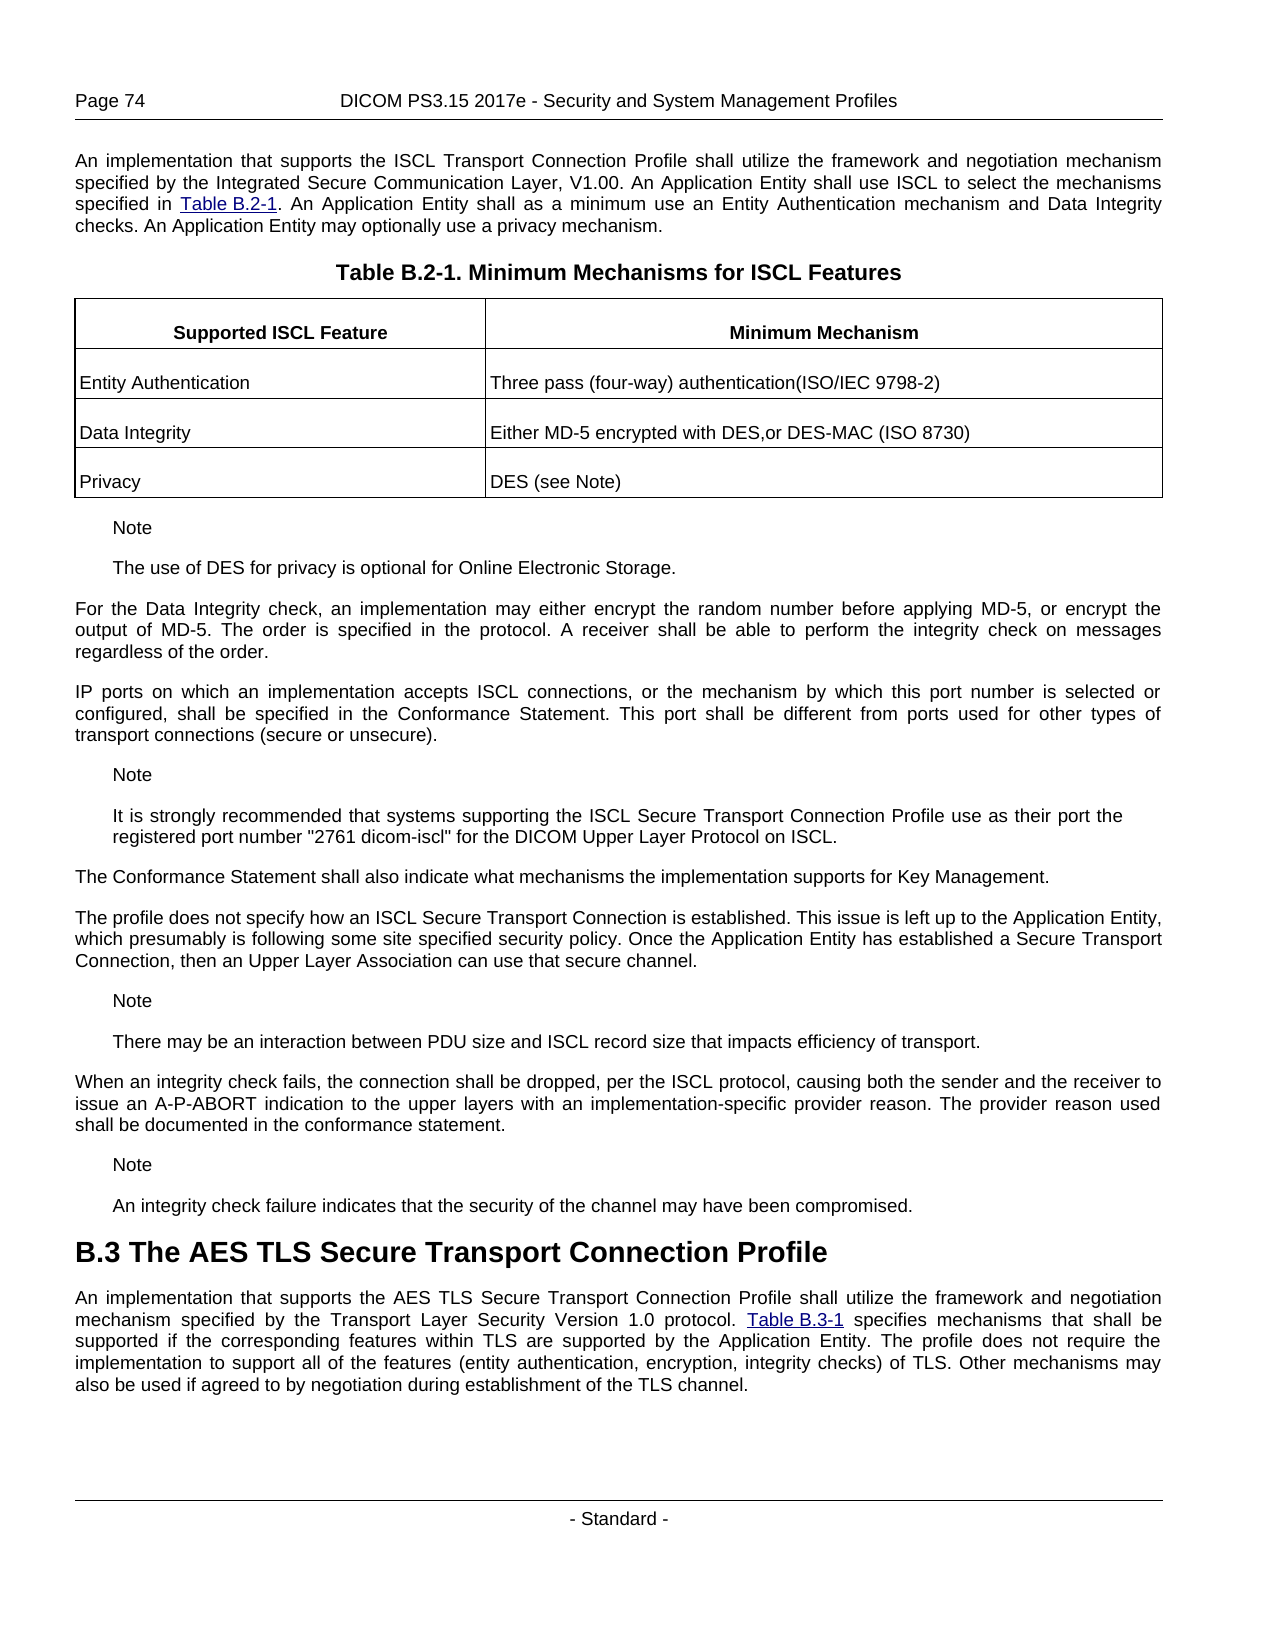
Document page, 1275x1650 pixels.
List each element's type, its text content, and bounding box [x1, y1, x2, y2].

text Note [112, 517, 1125, 538]
text It is strongly recommended that systems supporting the ISCL Secure Transport Connection Profile use as their port the registered port number "2761 dicom-iscl" for the DICOM Upper Layer Protocol on ISCL. [112, 804, 1125, 848]
text The Conformance Statement shall also indicate what mechanisms the implementation supports for Key Management. [75, 866, 1162, 888]
text For the Data Integrity check, an implementation may either encrypt the random number before applying MD-5, or encrypt the output of MD-5. The order is specified in the protocol. A receiver shall be able to perform the integrity check on messages regardless of the order. [75, 597, 1162, 662]
table_cell DES (see Note) [486, 448, 1162, 497]
text Note [112, 1154, 1125, 1176]
table_header Minimum Mechanism [486, 299, 1162, 348]
text There may be an interaction between PDU size and ISCL record size that impacts efficiency of transport. [112, 1030, 1125, 1052]
text An implementation that supports the ISCL Transport Connection Profile shall utilize the framework and negotiation mechanism specified by the Integrated Secure Communication Layer, V1.00. An Application Entity shall use ISCL to select the mechanisms specified in Table B.2-1. An Application Entity shall as a minimum use an Entity Authentication mechanism and Data Integrity checks. An Application Entity may optionally use a privacy mechanism. [75, 150, 1162, 236]
text Note [112, 764, 1125, 786]
text B.3 The AES TLS Secure Transport Connection Profile [75, 1235, 1162, 1268]
table_cell Entity Authentication [76, 349, 485, 397]
table_header Supported ISCL Feature [76, 299, 485, 348]
table_cell Three pass (four-way) authentication(ISO/IEC 9798-2) [486, 349, 1162, 397]
text IP ports on which an implementation accepts ISCL connections, or the mechanism by which this port number is selected or configured, shall be specified in the Conformance Statement. This port shall be different from ports used for other types of transport connections (secure or unsecure). [75, 681, 1162, 745]
text An implementation that supports the AES TLS Secure Transport Connection Profile shall utilize the framework and negotiation mechanism specified by the Transport Layer Security Version 1.0 protocol. Table B.3-1 specifies mechanisms that shall be supported if the corresponding features within TLS are supported by the Application Entity. The profile does not require the implementation to support all of the features (entity authentication, encryption, integrity checks) of TLS. Other mechanisms may also be used if agreed to by negotiation during establishment of the TLS channel. [75, 1287, 1162, 1395]
text The profile does not specify how an ISCL Secure Transport Connection is established. This issue is left up to the Application Entity, which presumably is following some site specified security policy. Once the Application Entity has established a Secure Transport Connection, then an Upper Layer Association can use that secure channel. [75, 907, 1162, 971]
text Note [112, 990, 1125, 1012]
text Table B.2-1. Minimum Mechanisms for ISCL Features [75, 259, 1162, 284]
table_cell Either MD-5 encrypted with DES,or DES-MAC (ISO 8730) [486, 399, 1162, 447]
table_cell Privacy [76, 448, 485, 497]
text The use of DES for privacy is optional for Online Electronic Storage. [112, 557, 1125, 578]
text An integrity check failure indicates that the security of the channel may have been compromised. [112, 1194, 1125, 1216]
table_cell Data Integrity [76, 399, 485, 447]
text When an integrity check fails, the connection shall be dropped, per the ISCL protocol, causing both the sender and the receiver to issue an A-P-ABORT indication to the upper layers with an implementation-specific provider reason. The provider reason used shall be documented in the conformance statement. [75, 1071, 1162, 1135]
